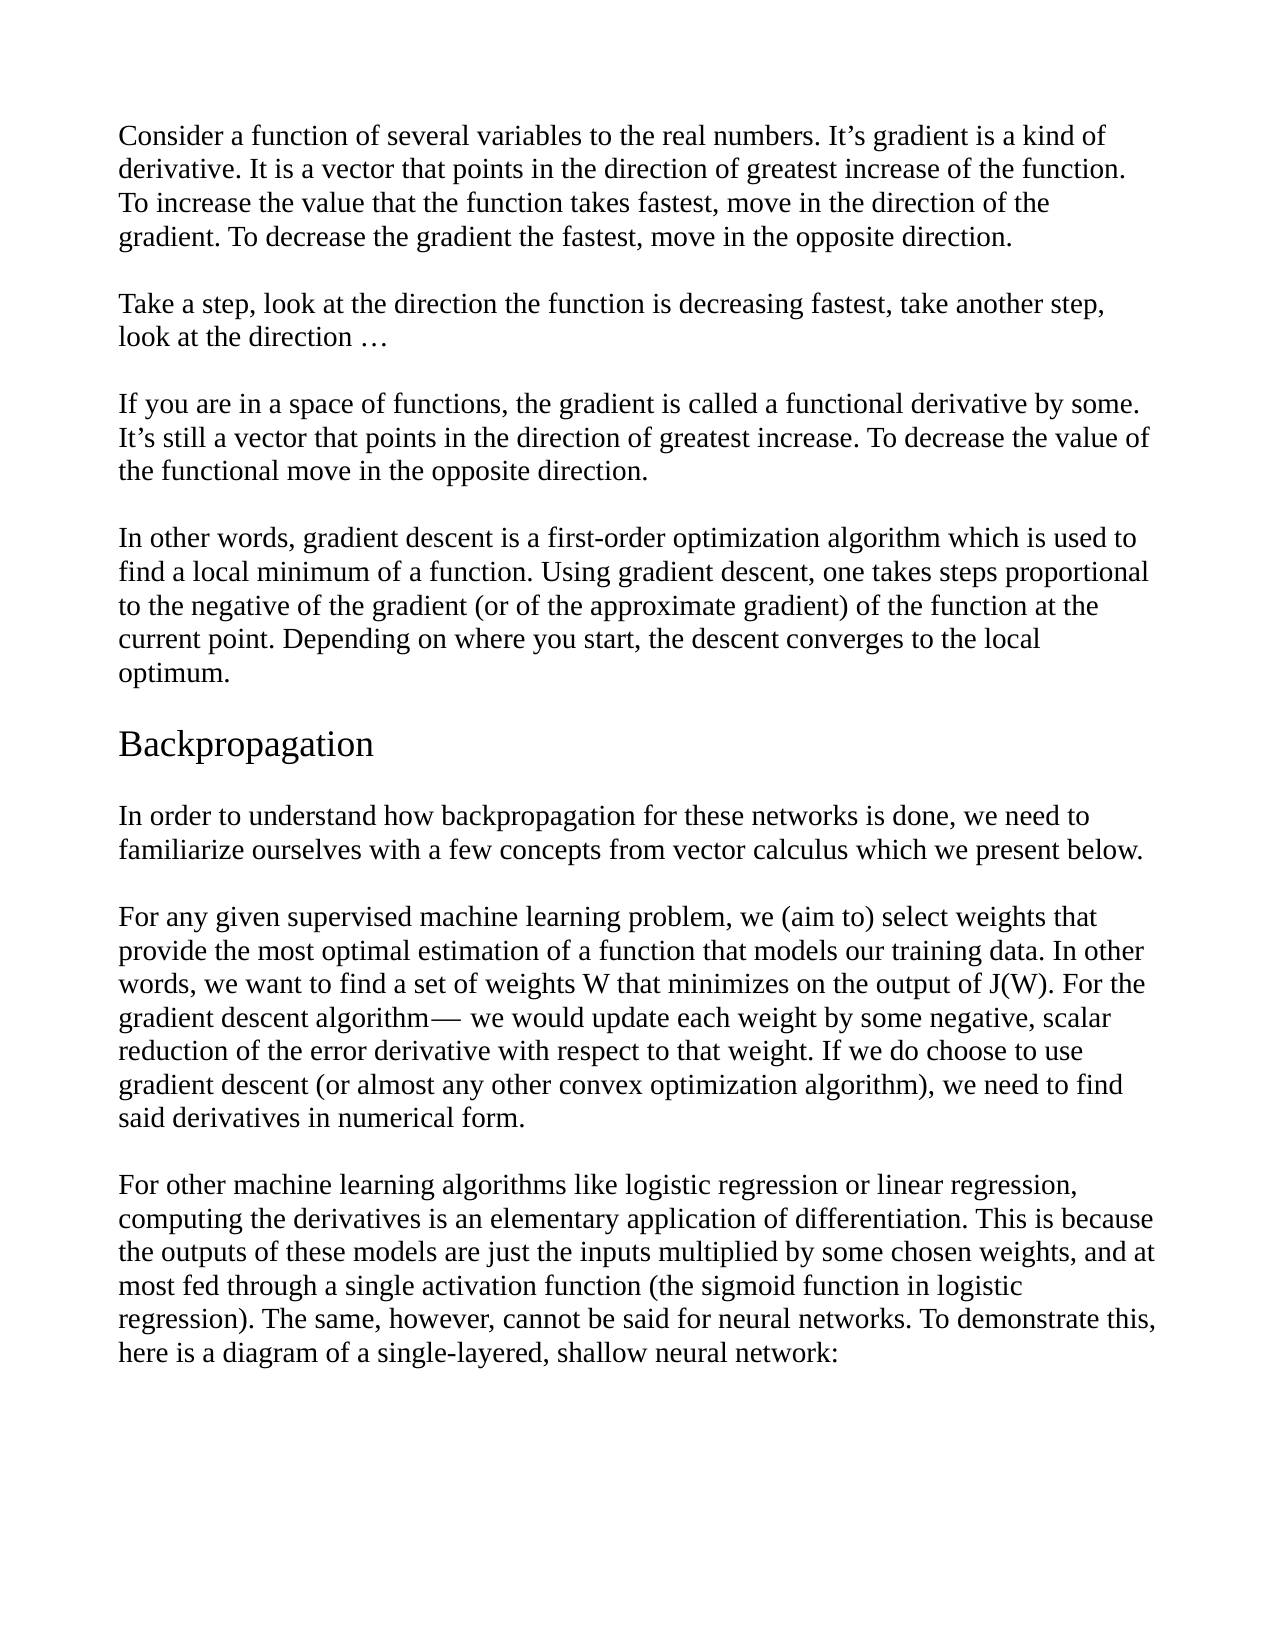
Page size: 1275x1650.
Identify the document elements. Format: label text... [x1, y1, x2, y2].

text For other machine learning algorithms like logistic regression or linear regression, computing the derivatives is an elementary application of differentiation. This is because the outputs of these models are just the inputs multiplied by some chosen weights, and at most fed through a single activation function (the sigmoid function in logistic regression). The same, however, cannot be said for neural networks. To demonstrate this, here is a diagram of a single-layered, shallow neural network: [118, 1167, 1157, 1369]
text Backpropagation [118, 722, 1157, 765]
text If you are in a space of functions, the gradient is called a functional derivative by some. It’s still a vector that points in the direction of greatest increase. To decrease the value of the functional move in the opposite direction. [118, 386, 1157, 487]
text In other words, gradient descent is a first-order optimization algorithm which is used to find a local minimum of a function. Using gradient descent, one takes steps proportional to the negative of the gradient (or of the approximate gradient) of the function at the current point. Depending on where you start, the descent converges to the local optimum. [118, 521, 1157, 688]
text Take a step, look at the direction the function is decreasing fastest, take another step, look at the direction … [118, 286, 1157, 353]
text In order to understand how backpropagation for these networks is done, we need to familiarize ourselves with a few concepts from vector calculus which we present below. [118, 798, 1157, 866]
text For any given supervised machine learning problem, we (aim to) select weights that provide the most optimal estimation of a function that models our training data. In other words, we want to find a set of weights W that minimizes on the output of J(W). For the gradient descent algorithm — we would update each weight by some negative, scalar reduction of the error derivative with respect to that weight. If we do choose to use gradient descent (or almost any other convex optimization algorithm), we need to find said derivatives in numerical form. [118, 899, 1157, 1134]
text Consider a function of several variables to the real numbers. It’s gradient is a kind of derivative. It is a vector that points in the direction of greatest increase of the function. To increase the value that the function takes fastest, move in the direction of the gradient. To decrease the gradient the fastest, move in the opposite direction. [118, 118, 1157, 252]
